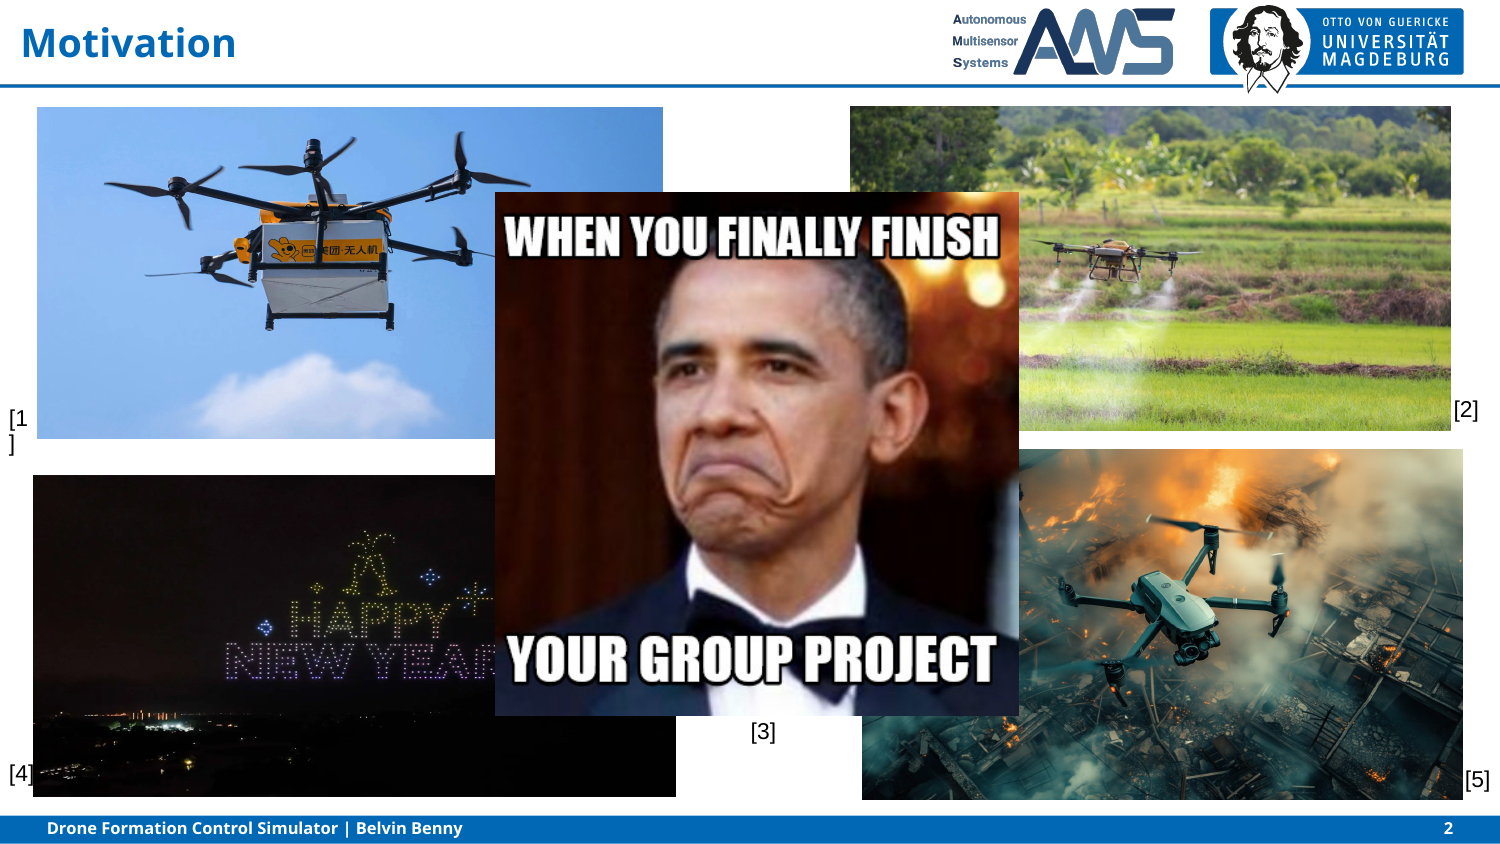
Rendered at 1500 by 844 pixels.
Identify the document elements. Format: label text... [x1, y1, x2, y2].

picture [0, 0, 1500, 103]
title Motivation [0, 0, 943, 86]
text_box [2] [1438, 389, 1500, 431]
text_box [4] [0, 753, 33, 797]
text_box [5] [1450, 758, 1500, 800]
text_box [1] [0, 397, 50, 439]
text_box [3] [735, 710, 792, 755]
picture [33, 106, 1463, 800]
